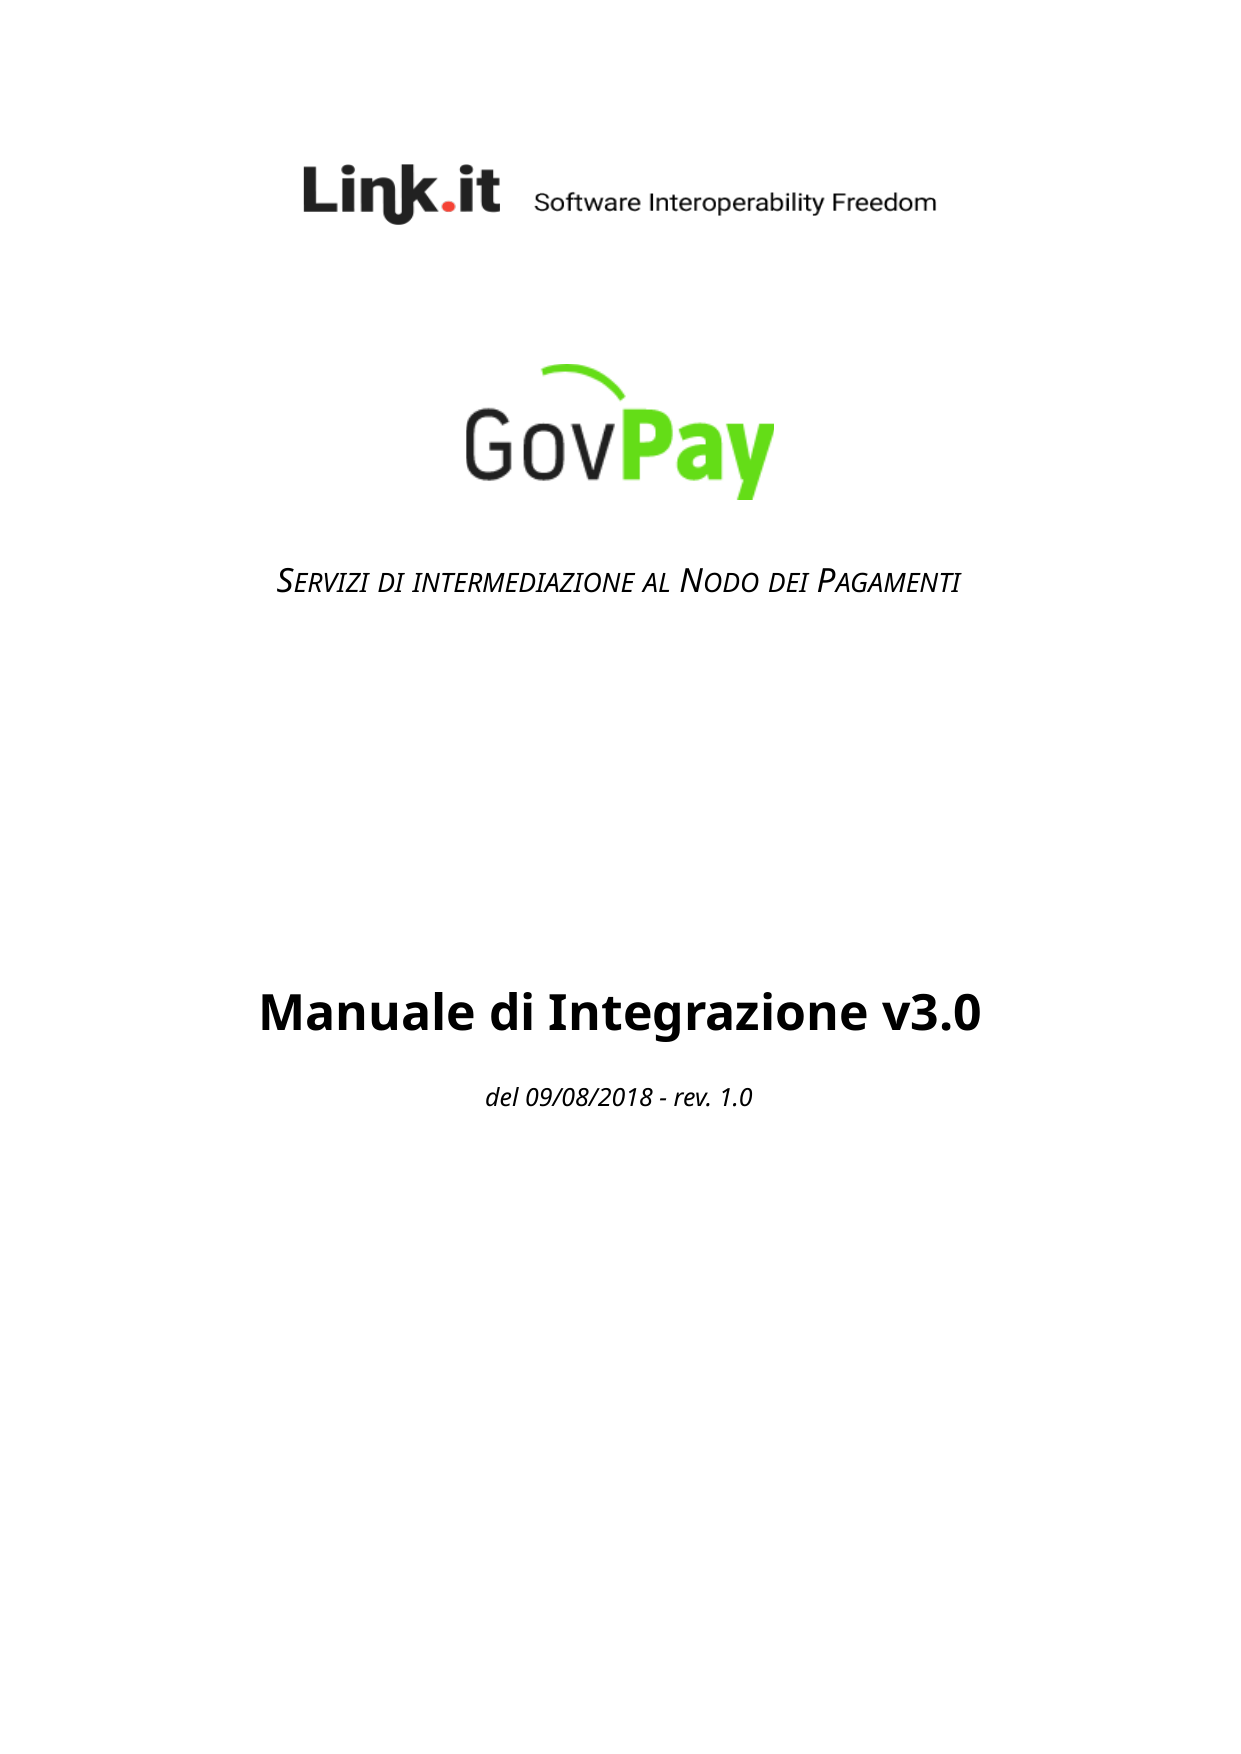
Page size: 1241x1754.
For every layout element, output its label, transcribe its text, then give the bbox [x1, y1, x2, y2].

text Servizi di intermediazione al Nodo dei Pagamenti [118, 557, 1122, 602]
text del 09/08/2018 - rev. 1.0 [118, 1079, 1122, 1113]
picture [466, 364, 774, 500]
picture [218, 143, 1022, 238]
text Manuale di Integrazione v3.0 [118, 977, 1122, 1045]
